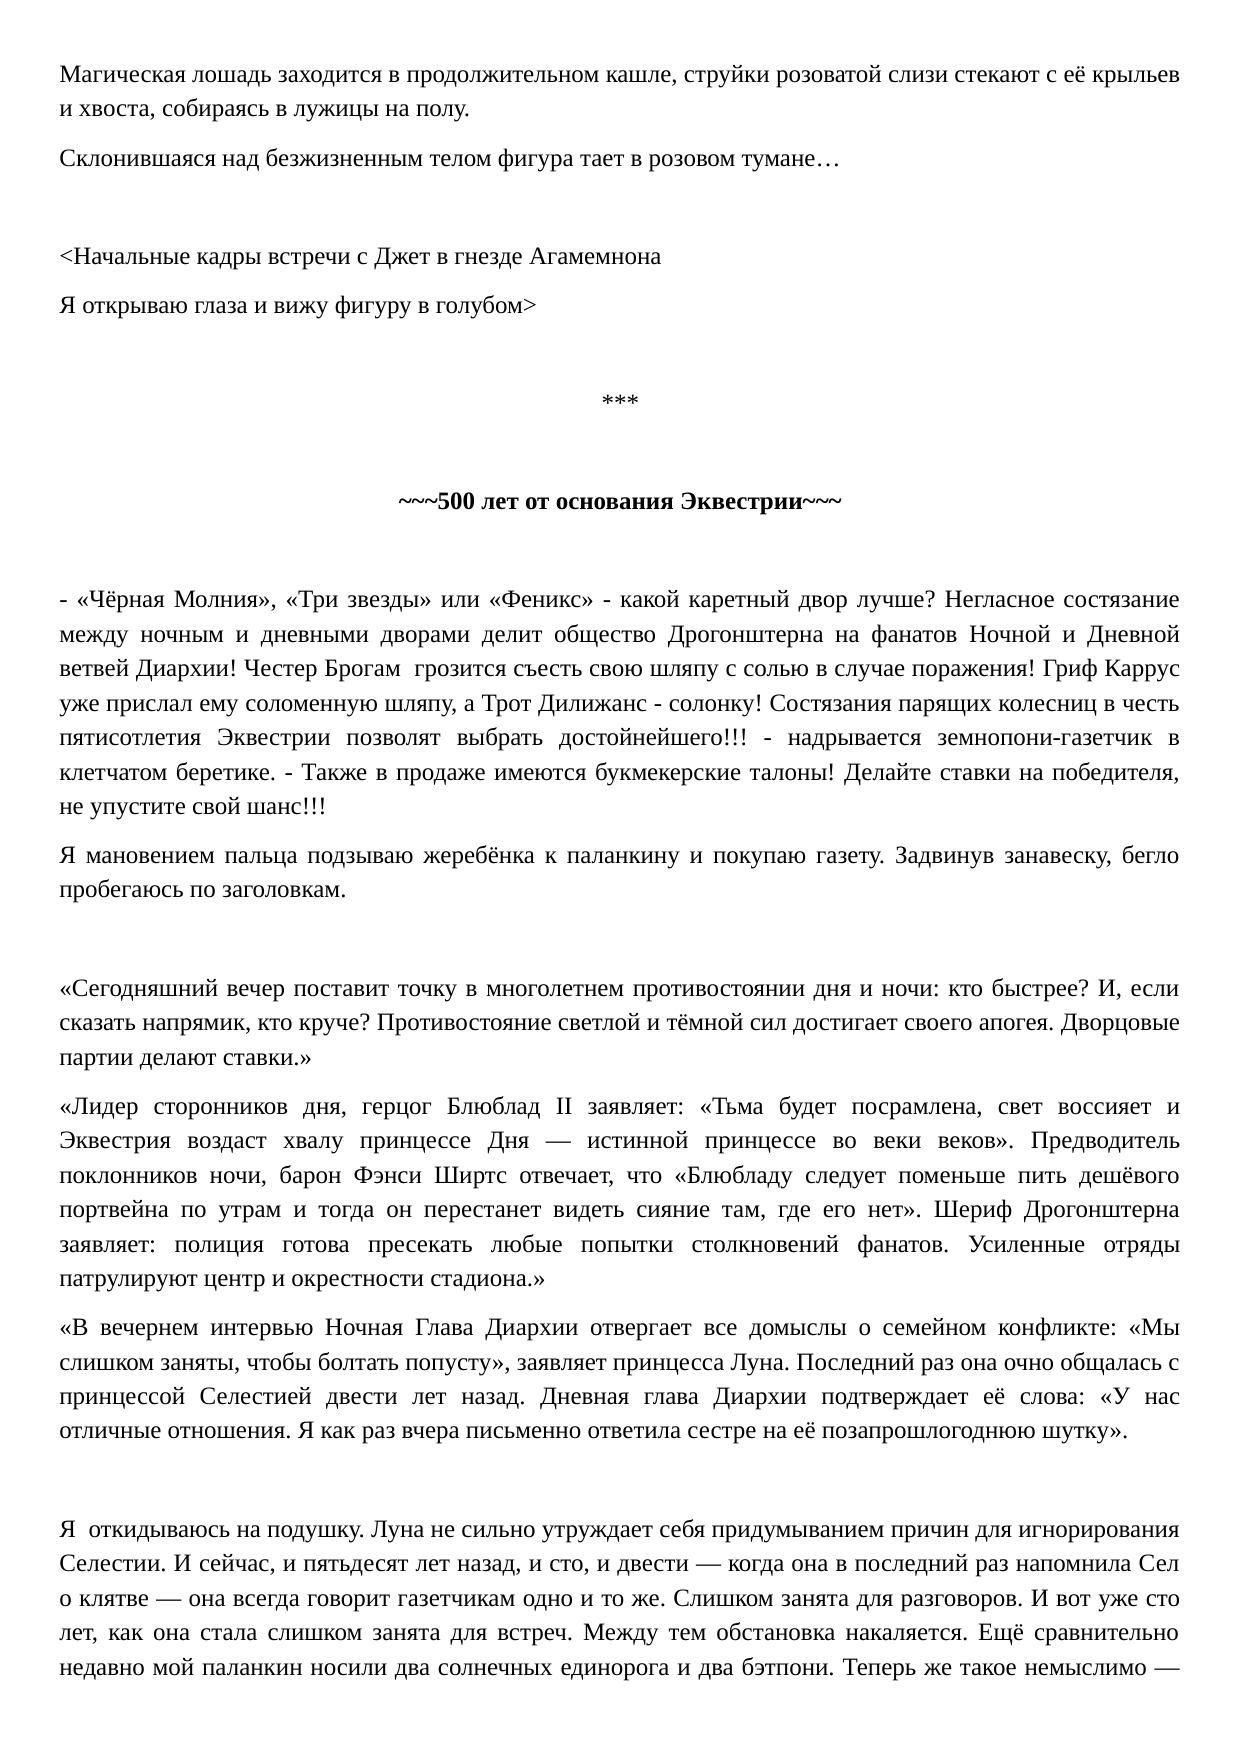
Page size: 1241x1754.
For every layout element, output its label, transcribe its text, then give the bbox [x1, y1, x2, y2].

text Я открываю глаза и вижу фигуру в голубом> [59, 290, 1181, 318]
text Я мановением пальца подзываю жеребёнка к паланкину и покупаю газету. Задвинув занавеску, бегло пробегаюсь по заголовкам. [59, 840, 1181, 903]
text <Начальные кадры встречи с Джет в гнезде Агамемнона [59, 241, 1181, 269]
text «Сегодняшний вечер поставит точку в многолетнем противостоянии дня и ночи: кто быстрее? И, если сказать напрямик, кто круче? Противостояние светлой и тёмной сил достигает своего апогея. Дворцовые партии делают ставки.» [59, 973, 1181, 1070]
text Склонившаяся над безжизненным телом фигура тает в розовом тумане… [59, 143, 1181, 171]
text «В вечернем интервью Ночная Глава Диархии отвергает все домыслы о семейном конфликте: «Мы слишком заняты, чтобы болтать попусту», заявляет принцесса Луна. Последний раз она очно общалась с принцессой Селестией двести лет назад. Дневная глава Диархии подтверждает её слова: «У нас отличные отношения. Я как раз вчера письменно ответила сестре на её позапрошлогоднюю шутку». [59, 1312, 1181, 1444]
text ~~~500 лет от основания Эквестрии~~~ [59, 486, 1181, 515]
text Я откидываюсь на подушку. Луна не сильно утруждает себя придумыванием причин для игнорирования Селестии. И сейчас, и пятьдесят лет назад, и сто, и двести — когда она в последний раз напомнила Сел о клятве — она всегда говорит газетчикам одно и то же. Слишком занята для разговоров. И вот уже сто лет, как она стала слишком занята для встреч. Между тем обстановка накаляется. Ещё сравнительно недавно мой паланкин носили два солнечных единорога и два бэтпони. Теперь же такое немыслимо — [59, 1514, 1181, 1680]
text Магическая лошадь заходится в продолжительном кашле, струйки розоватой слизи стекают с её крыльев и хвоста, собираясь в лужицы на полу. [59, 59, 1181, 122]
text *** [59, 388, 1181, 417]
text - «Чёрная Молния», «Три звезды» или «Феникс» - какой каретный двор лучше? Негласное состязание между ночным и дневными дворами делит общество Дрогонштерна на фанатов Ночной и Дневной ветвей Диархии! Честер Брогам грозится съесть свою шляпу с солью в случае поражения! Гриф Каррус уже прислал ему соломенную шляпу, а Трот Дилижанс - солонку! Состязания парящих колесниц в честь пятисотлетия Эквестрии позволят выбрать достойнейшего!!! - надрывается земнопони-газетчик в клетчатом беретике. - Также в продаже имеются букмекерские талоны! Делайте ставки на победителя, не упустите свой шанс!!! [59, 584, 1181, 820]
text «Лидер сторонников дня, герцог Блюблад II заявляет: «Тьма будет посрамлена, свет воссияет и Эквестрия воздаст хвалу принцессе Дня — истинной принцессе во веки веков». Предводитель поклонников ночи, барон Фэнси Ширтс отвечает, что «Блюбладу следует поменьше пить дешёвого портвейна по утрам и тогда он перестанет видеть сияние там, где его нет». Шериф Дрогонштерна заявляет: полиция готова пресекать любые попытки столкновений фанатов. Усиленные отряды патрулируют центр и окрестности стадиона.» [59, 1091, 1181, 1292]
